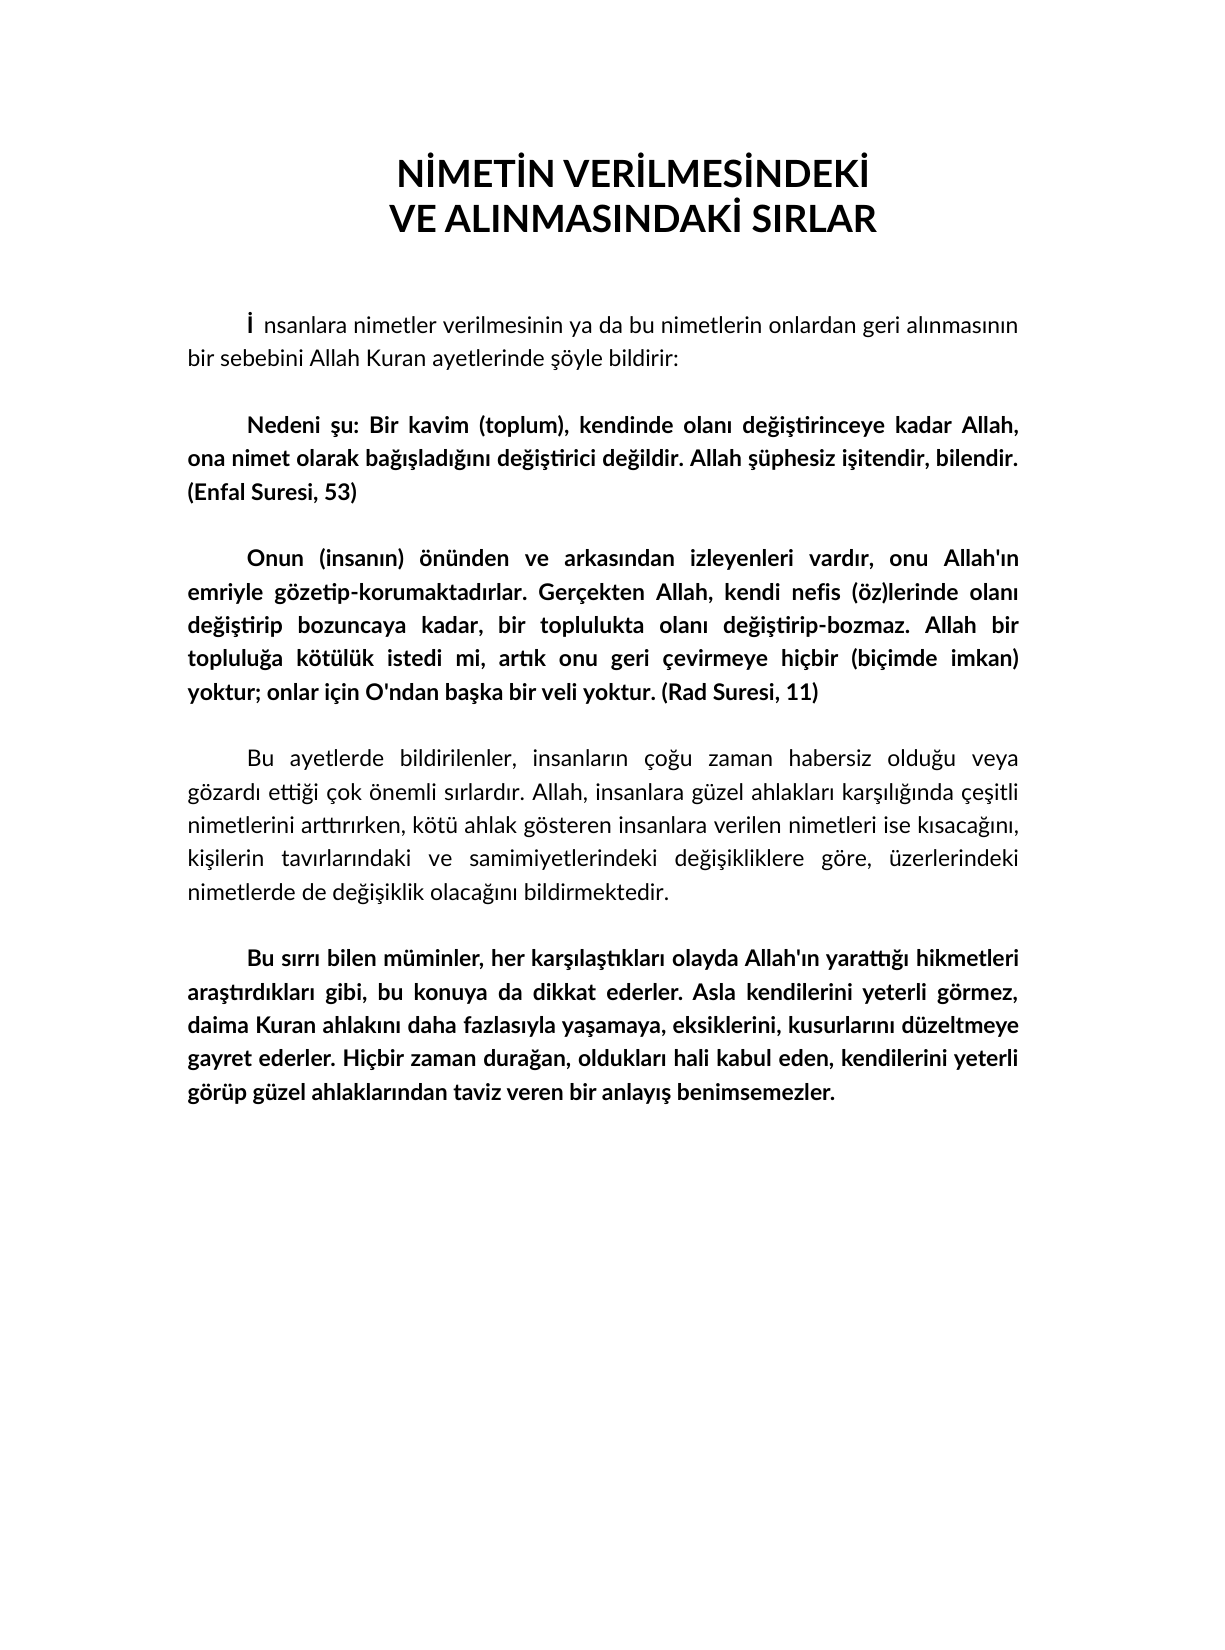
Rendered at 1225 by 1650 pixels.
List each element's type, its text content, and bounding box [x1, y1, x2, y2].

text VE ALINMASINDAKİ SIRLAR [187, 195, 1020, 240]
text NİMETİN VERİLMESİNDEKİ [187, 150, 1020, 195]
text İnsanlara nimetler verilmesinin ya da bu nimetlerin onlardan geri alınmasının bir sebebini Allah Kuran ayetlerinde şöyle bildirir: [187, 307, 1020, 373]
text Nedeni şu: Bir kavim (toplum), kendinde olanı değiştirinceye kadar Allah, ona nimet olarak bağışladığını değiştirici değildir. Allah şüphesiz işitendir, bilendir. (Enfal Suresi, 53) [187, 407, 1020, 507]
text Bu ayetlerde bildirilenler, insanların çoğu zaman habersiz olduğu veya gözardı ettiği çok önemli sırlardır. Allah, insanlara güzel ahlakları karşılığında çeşitli nimetlerini arttırırken, kötü ahlak gösteren insanlara verilen nimetleri ise kısacağını, kişilerin tavırlarındaki ve samimiyetlerindeki değişikliklere göre, üzerlerindeki nimetlerde de değişiklik olacağını bildirmektedir. [187, 740, 1020, 907]
subtitle Bu sırrı bilen müminler, her karşılaştıkları olayda Allah'ın yarattığı hikmetleri araştırdıkları gibi, bu konuya da dikkat ederler. Asla kendilerini yeterli görmez, daima Kuran ahlakını daha fazlasıyla yaşamaya, eksiklerini, kusurlarını düzeltmeye gayret ederler. Hiçbir zaman durağan, oldukları hali kabul eden, kendilerini yeterli görüp güzel ahlaklarından taviz veren bir anlayış benimsemezler. [187, 940, 1020, 1107]
text Onun (insanın) önünden ve arkasından izleyenleri vardır, onu Allah'ın emriyle gözetip-korumaktadırlar. Gerçekten Allah, kendi nefis (öz)lerinde olanı değiştirip bozuncaya kadar, bir toplulukta olanı değiştirip-bozmaz. Allah bir topluluğa kötülük istedi mi, artık onu geri çevirmeye hiçbir (biçimde imkan) yoktur; onlar için O'ndan başka bir veli yoktur. (Rad Suresi, 11) [187, 540, 1020, 707]
